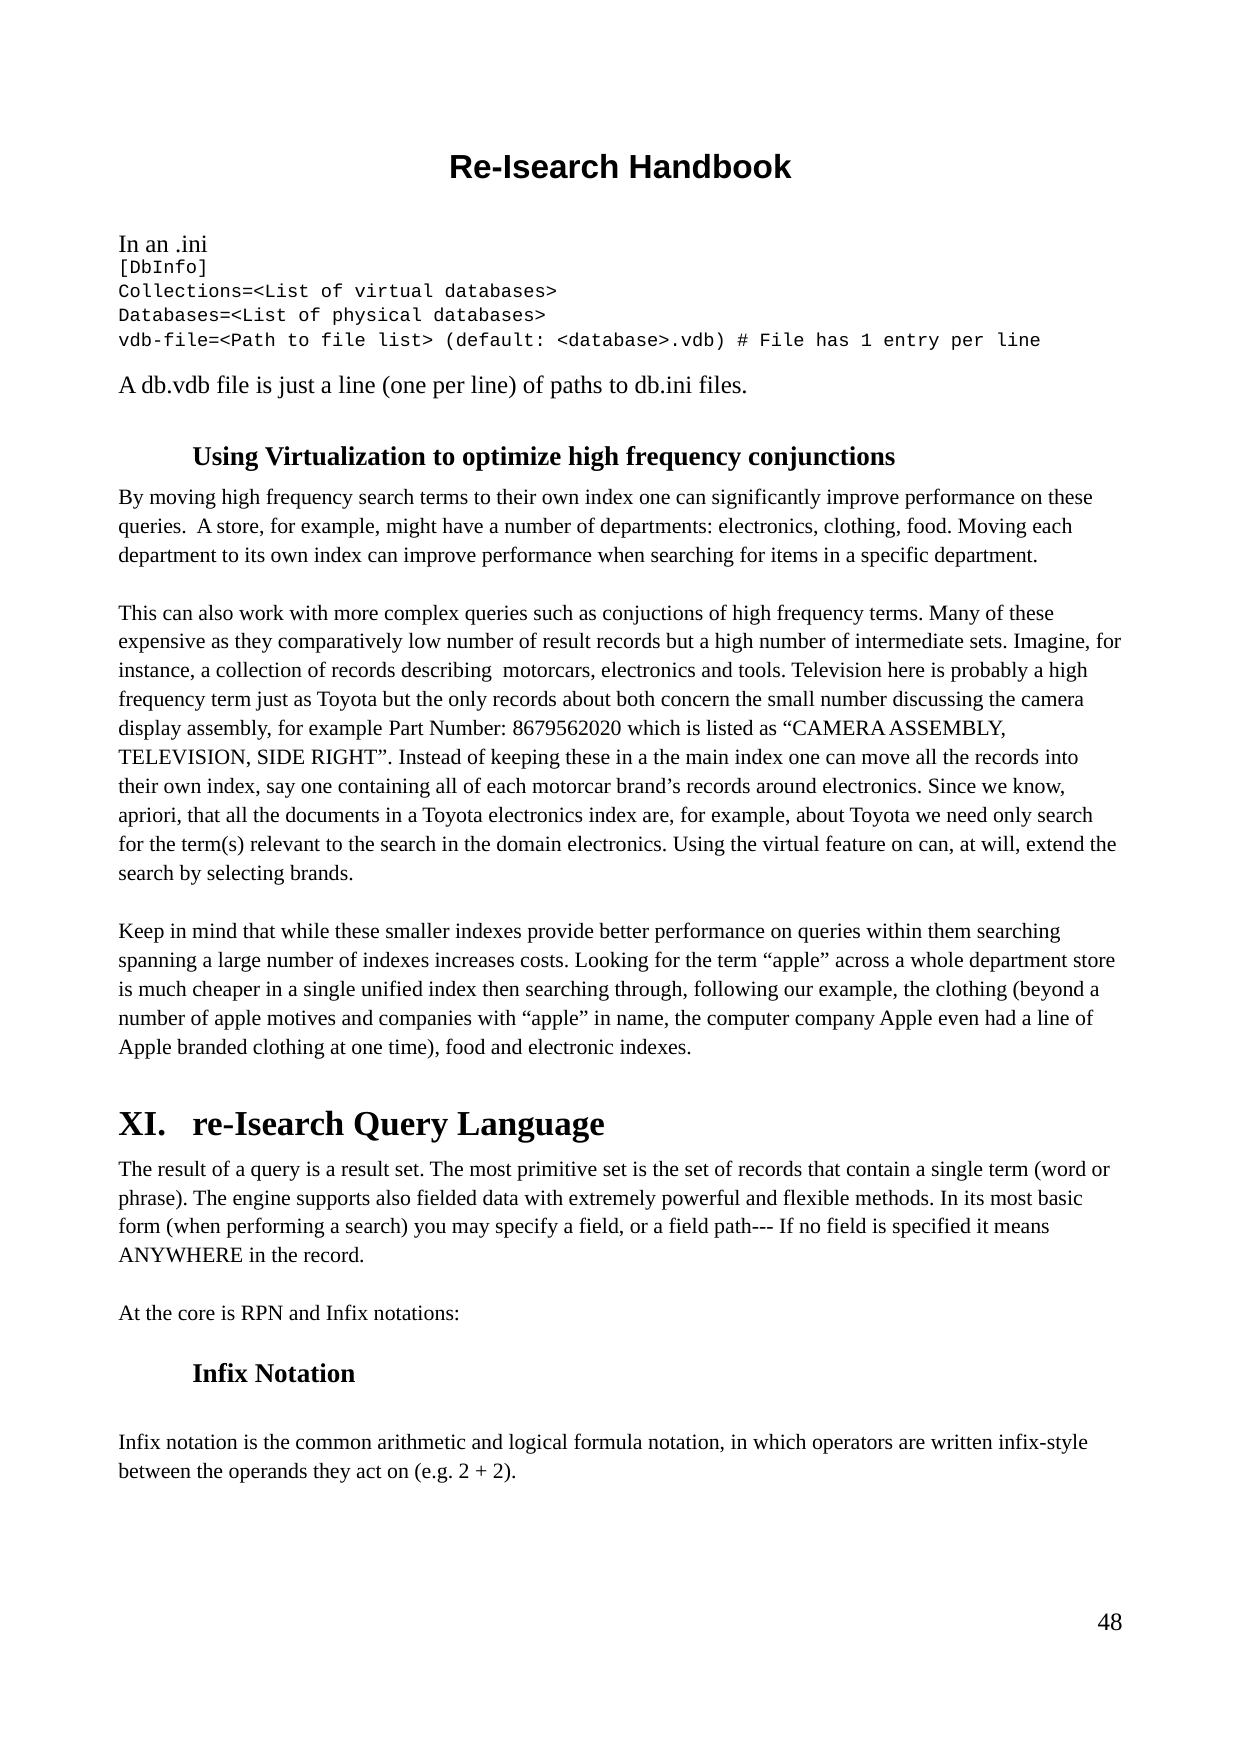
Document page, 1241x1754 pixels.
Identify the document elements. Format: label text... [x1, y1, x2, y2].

text By moving high frequency search terms to their own index one can significantly improve performance on these queries. A store, for example, might have a number of departments: electronics, clothing, food. Moving each department to its own index can improve performance when searching for items in a specific department. [118, 484, 1122, 567]
text Keep in mind that while these smaller indexes provide better performance on queries within them searching spanning a large number of indexes increases costs. Looking for the term “apple” across a whole department store is much cheaper in a single unified index then searching through, following our example, the clothing (beyond a number of apple motives and companies with “apple” in name, the computer company Apple even had a line of Apple branded clothing at one time), food and electronic indexes. [118, 918, 1122, 1059]
subtitle Using Virtualization to optimize high frequency conjunctions [118, 440, 1122, 471]
subtitle Infix Notation [118, 1357, 1122, 1388]
text In an .ini [118, 229, 1122, 257]
text A db.vdb file is just a line (one per line) of paths to db.ini files. [118, 370, 1122, 399]
subtitle re-Isearch Query Language [118, 1103, 1122, 1143]
text Databases=<List of physical databases> [118, 306, 1122, 327]
text vdb-file=<Path to file list> (default: <database>.vdb) # File has 1 entry per line [118, 331, 1122, 352]
text Infix notation is the common arithmetic and logical formula notation, in which operators are written infix-style between the operands they act on (e.g. 2 + 2). [118, 1400, 1122, 1483]
text The result of a query is a result set. The most primitive set is the set of records that contain a single term (word or phrase). The engine supports also fielded data with extremely powerful and flexible methods. In its most basic form (when performing a search) you may specify a field, or a field path--- If no field is specified it means ANYWHERE in the record. [118, 1156, 1122, 1268]
text Collections=<List of virtual databases> [118, 282, 1122, 303]
text This can also work with more complex queries such as conjuctions of high frequency terms. Many of these expensive as they comparatively low number of result records but a high number of intermediate sets. Imagine, for instance, a collection of records describing motorcars, electronics and tools. Television here is probably a high frequency term just as Toyota but the only records about both concern the small number discussing the camera display assembly, for example Part Number: 8679562020 which is listed as “CAMERA ASSEMBLY, TELEVISION, SIDE RIGHT”. Instead of keeping these in a the main index one can move all the records into their own index, say one containing all of each motorcar brand’s records around electronics. Since we know, apriori, that all the documents in a Toyota electronics index are, for example, about Toyota we need only search for the term(s) relevant to the search in the domain electronics. Using the virtual feature on can, at will, extend the search by selecting brands. [118, 599, 1122, 885]
text [DbInfo] [118, 257, 1122, 279]
text At the core is RPN and Infix notations: [118, 1300, 1122, 1326]
